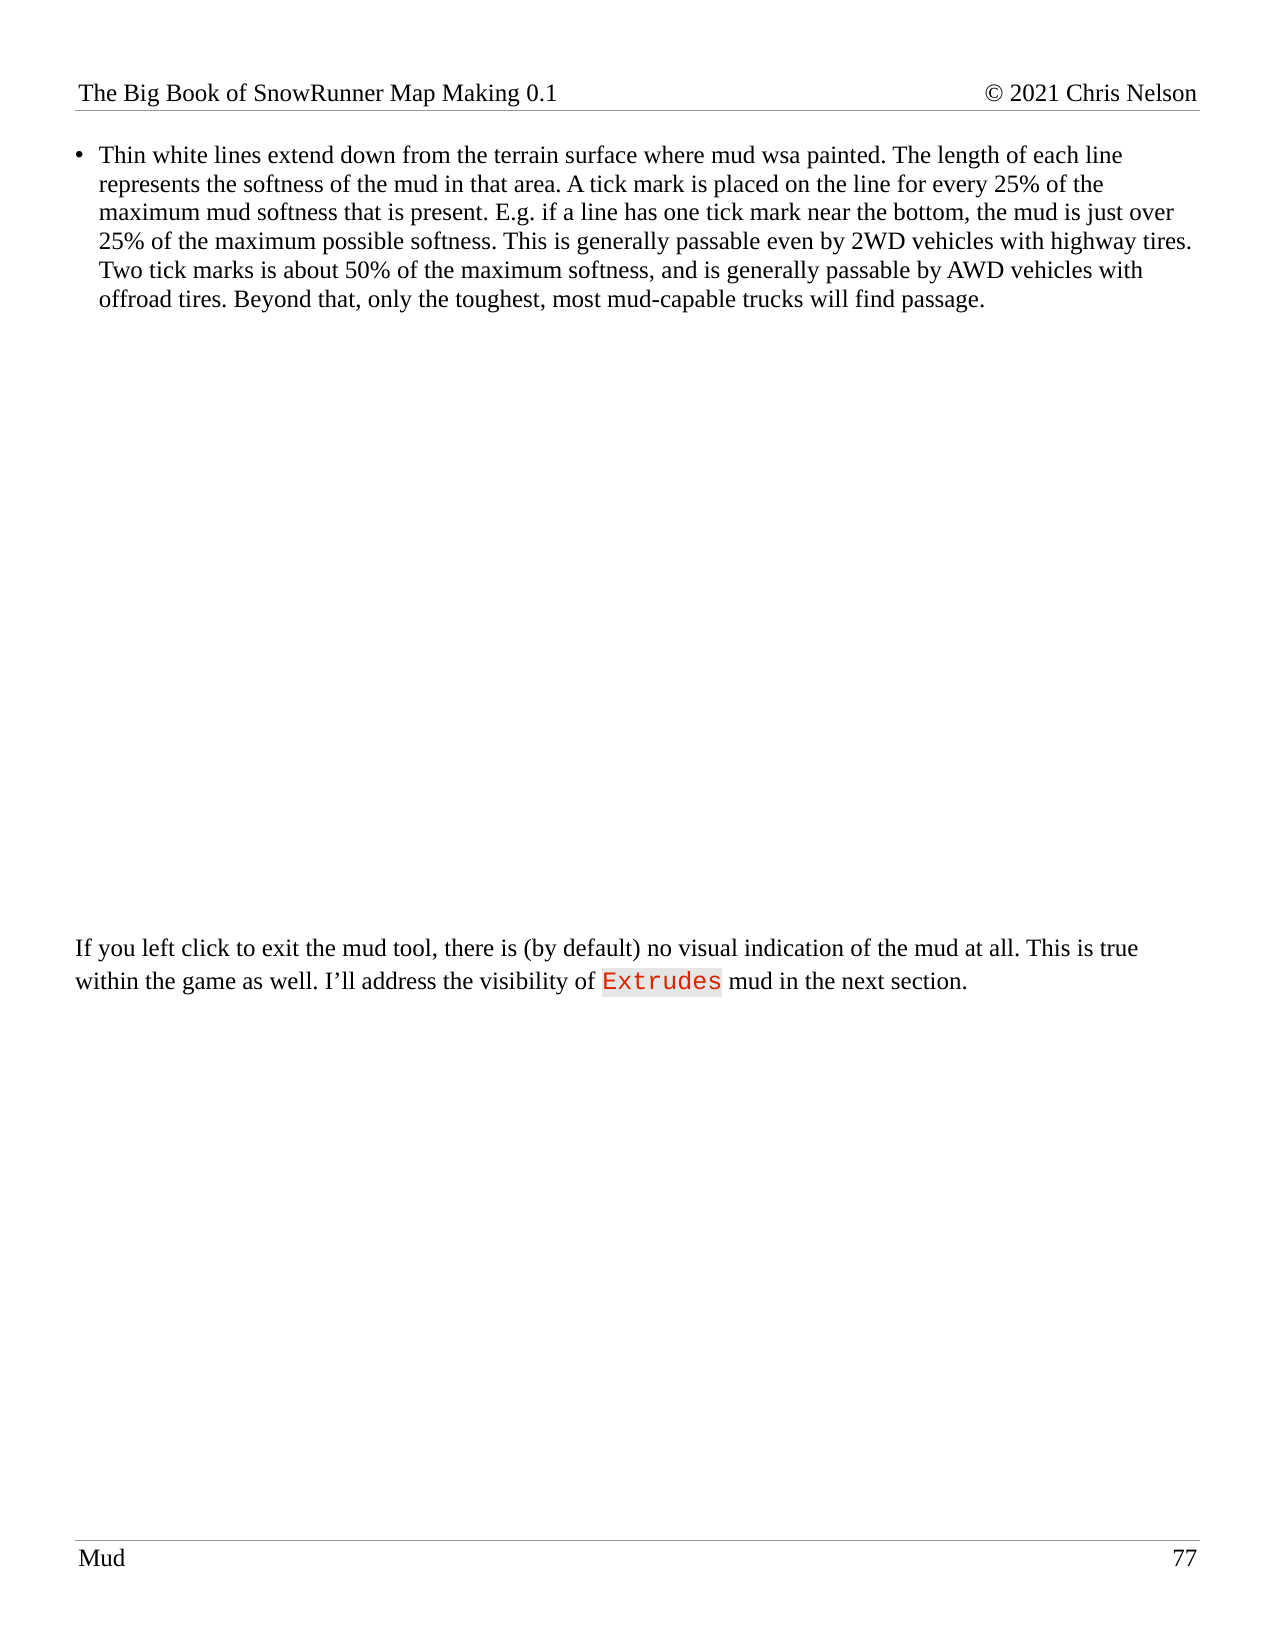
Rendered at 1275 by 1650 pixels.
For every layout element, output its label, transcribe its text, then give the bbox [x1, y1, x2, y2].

list Thin white lines extend down from the terrain surface where mud wsa painted. The length of each line represents the softness of the mud in that area. A tick mark is placed on the line for every 25% of the maximum mud softness that is present. E.g. if a line has one tick mark near the bottom, the mud is just over 25% of the maximum possible softness. This is generally passable even by 2WD vehicles with highway tires. Two tick marks is about 50% of the maximum softness, and is generally passable by AWD vehicles with offroad tires. Beyond that, only the toughest, most mud-capable trucks will find passage. [75, 140, 1200, 312]
text If you left click to exit the mud tool, there is (by default) no visual indication of the mud at all. This is true within the game as well. I’ll address the visibility of Extrudes mud in the next section. [75, 933, 1200, 997]
